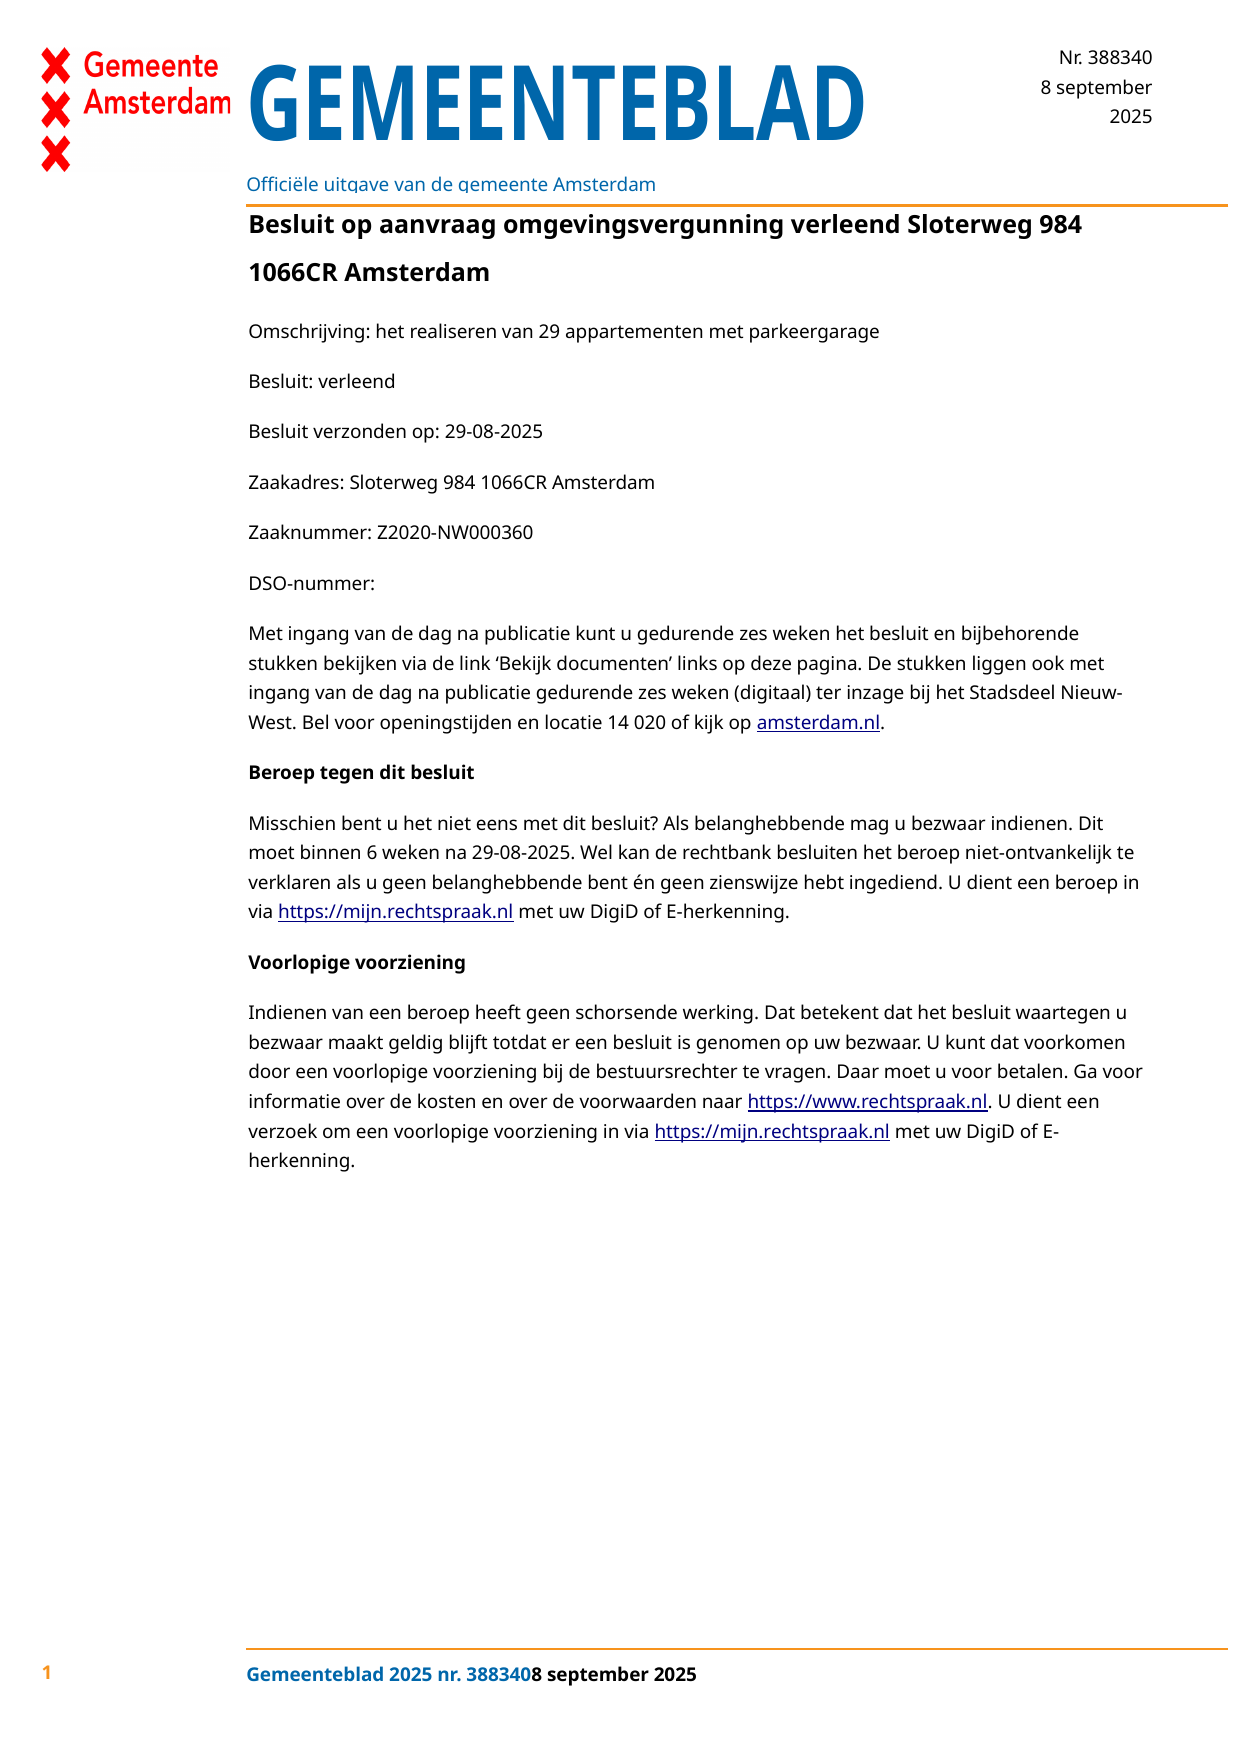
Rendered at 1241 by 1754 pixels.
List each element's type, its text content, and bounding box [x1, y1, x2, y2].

text Indienen van een beroep heeft geen schorsende werking. Dat betekent dat het besluit waartegen u bezwaar maakt geldig blijft totdat er een besluit is genomen op uw bezwaar. U kunt dat voorkomen door een voorlopige voorziening bij de bestuursrechter te vragen. Daar moet u voor betalen. Ga voor informatie over de kosten en over de voorwaarden naar https://www.rechtspraak.nl. U dient een verzoek om een voorlopige voorziening in via https://mijn.rechtspraak.nl met uw DigiD of E-herkenning. [248, 999, 1152, 1173]
text Besluit verzonden op: 29-08-2025 [248, 419, 1152, 444]
text Voorlopige voorziening [248, 949, 1152, 975]
text DSO-nummer: [248, 570, 1152, 596]
text Zaakadres: Sloterweg 984 1066CR Amsterdam [248, 469, 1152, 495]
text Zaaknummer: Z2020-NW000360 [248, 519, 1152, 545]
text Omschrijving: het realiseren van 29 appartementen met parkeergarage [248, 318, 1152, 344]
text Besluit op aanvraag omgevingsvergunning verleend Sloterweg 984 1066CR Amsterdam [248, 207, 1152, 288]
text Misschien bent u het niet eens met dit besluit? Als belanghebbende mag u bezwaar indienen. Dit moet binnen 6 weken na 29-08-2025. Wel kan de rechtbank besluiten het beroep niet-ontvankelijk te verklaren als u geen belanghebbende bent én geen zienswijze hebt ingediend. U dient een beroep in via https://mijn.rechtspraak.nl met uw DigiD of E-herkenning. [248, 810, 1152, 924]
text Beroep tegen dit besluit [248, 759, 1152, 785]
text Met ingang van de dag na publicatie kunt u gedurende zes weken het besluit en bijbehorende stukken bekijken via de link ‘Bekijk documenten’ links op deze pagina. De stukken liggen ook met ingang van de dag na publicatie gedurende zes weken (digitaal) ter inzage bij het Stadsdeel Nieuw-West. Bel voor openingstijden en locatie 14 020 of kijk op amsterdam.nl. [248, 620, 1152, 735]
text Besluit: verleend [248, 368, 1152, 394]
picture [41, 47, 231, 172]
